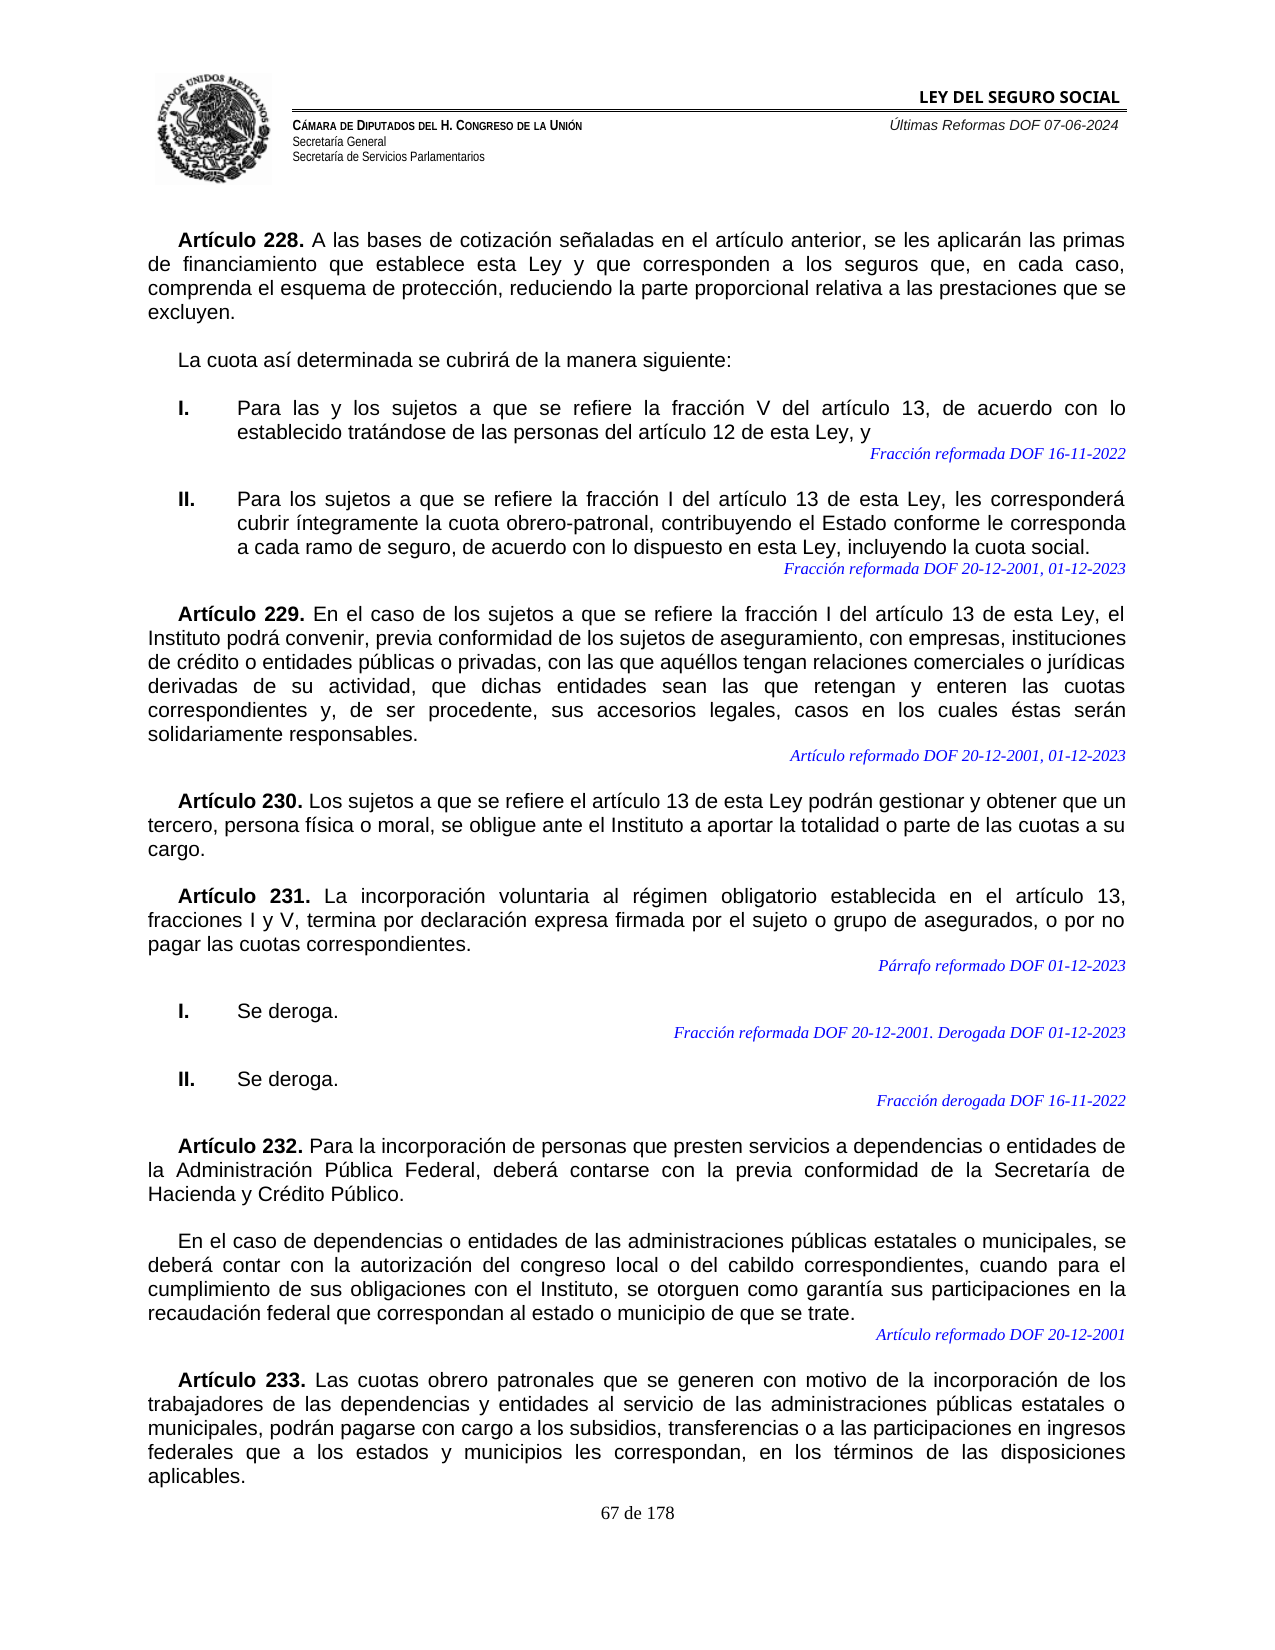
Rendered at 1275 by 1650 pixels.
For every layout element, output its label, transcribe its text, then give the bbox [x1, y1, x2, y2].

text Artículo 233. Las cuotas obrero patronales que se generen con motivo de la incorporación de los trabajadores de las dependencias y entidades al servicio de las administraciones públicas estatales o municipales, podrán pagarse con cargo a los subsidios, transferencias o a las participaciones en ingresos federales que a los estados y municipios les correspondan, en los términos de las disposiciones aplicables. [148, 1368, 1127, 1488]
text Fracción reformada DOF 20-12-2001, 01-12-2023 [148, 558, 1127, 578]
text I. Para las y los sujetos a que se refiere la fracción V del artículo 13, de acuerdo con lo establecido tratándose de las personas del artículo 12 de esta Ley, y [178, 396, 1127, 443]
text Artículo 230. Los sujetos a que se refiere el artículo 13 de esta Ley podrán gestionar y obtener que un tercero, persona física o moral, se obligue ante el Instituto a aportar la totalidad o parte de las cuotas a su cargo. [148, 788, 1127, 860]
text Fracción reformada DOF 20-12-2001. Derogada DOF 01-12-2023 [178, 1023, 1127, 1042]
text Artículo reformado DOF 20-12-2001, 01-12-2023 [148, 745, 1127, 764]
text II. Se deroga. [178, 1066, 1127, 1090]
text Artículo 232. Para la incorporación de personas que presten servicios a dependencias o entidades de la Administración Pública Federal, deberá contarse con la previa conformidad de la Secretaría de Hacienda y Crédito Público. [148, 1133, 1127, 1205]
text Fracción reformada DOF 16-11-2022 [148, 443, 1127, 463]
text Artículo 231. La incorporación voluntaria al régimen obligatorio establecida en el artículo 13, fracciones I y V, termina por declaración expresa firmada por el sujeto o grupo de asegurados, o por no pagar las cuotas correspondientes. [148, 884, 1127, 956]
text Párrafo reformado DOF 01-12-2023 [148, 956, 1127, 975]
text En el caso de dependencias o entidades de las administraciones públicas estatales o municipales, se deberá contar con la autorización del congreso local o del cabildo correspondientes, cuando para el cumplimiento de sus obligaciones con el Instituto, se otorguen como garantía sus participaciones en la recaudación federal que correspondan al estado o municipio de que se trate. [148, 1229, 1127, 1325]
text Fracción derogada DOF 16-11-2022 [148, 1090, 1127, 1109]
text La cuota así determinada se cubrirá de la manera siguiente: [148, 348, 1127, 372]
text Artículo 229. En el caso de los sujetos a que se refiere la fracción I del artículo 13 de esta Ley, el Instituto podrá convenir, previa conformidad de los sujetos de aseguramiento, con empresas, instituciones de crédito o entidades públicas o privadas, con las que aquéllos tengan relaciones comerciales o jurídicas derivadas de su actividad, que dichas entidades sean las que retengan y enteren las cuotas correspondientes y, de ser procedente, sus accesorios legales, casos en los cuales éstas serán solidariamente responsables. [148, 602, 1127, 745]
text Artículo 228. A las bases de cotización señaladas en el artículo anterior, se les aplicarán las primas de financiamiento que establece esta Ley y que corresponden a los seguros que, en cada caso, comprenda el esquema de protección, reduciendo la parte proporcional relativa a las prestaciones que se excluyen. [148, 228, 1127, 324]
text II. Para los sujetos a que se refiere la fracción I del artículo 13 de esta Ley, les corresponderá cubrir íntegramente la cuota obrero-patronal, contribuyendo el Estado conforme le corresponda a cada ramo de seguro, de acuerdo con lo dispuesto en esta Ley, incluyendo la cuota social. [178, 487, 1127, 558]
text I. Se deroga. [178, 999, 1127, 1023]
text Artículo reformado DOF 20-12-2001 [148, 1325, 1127, 1344]
